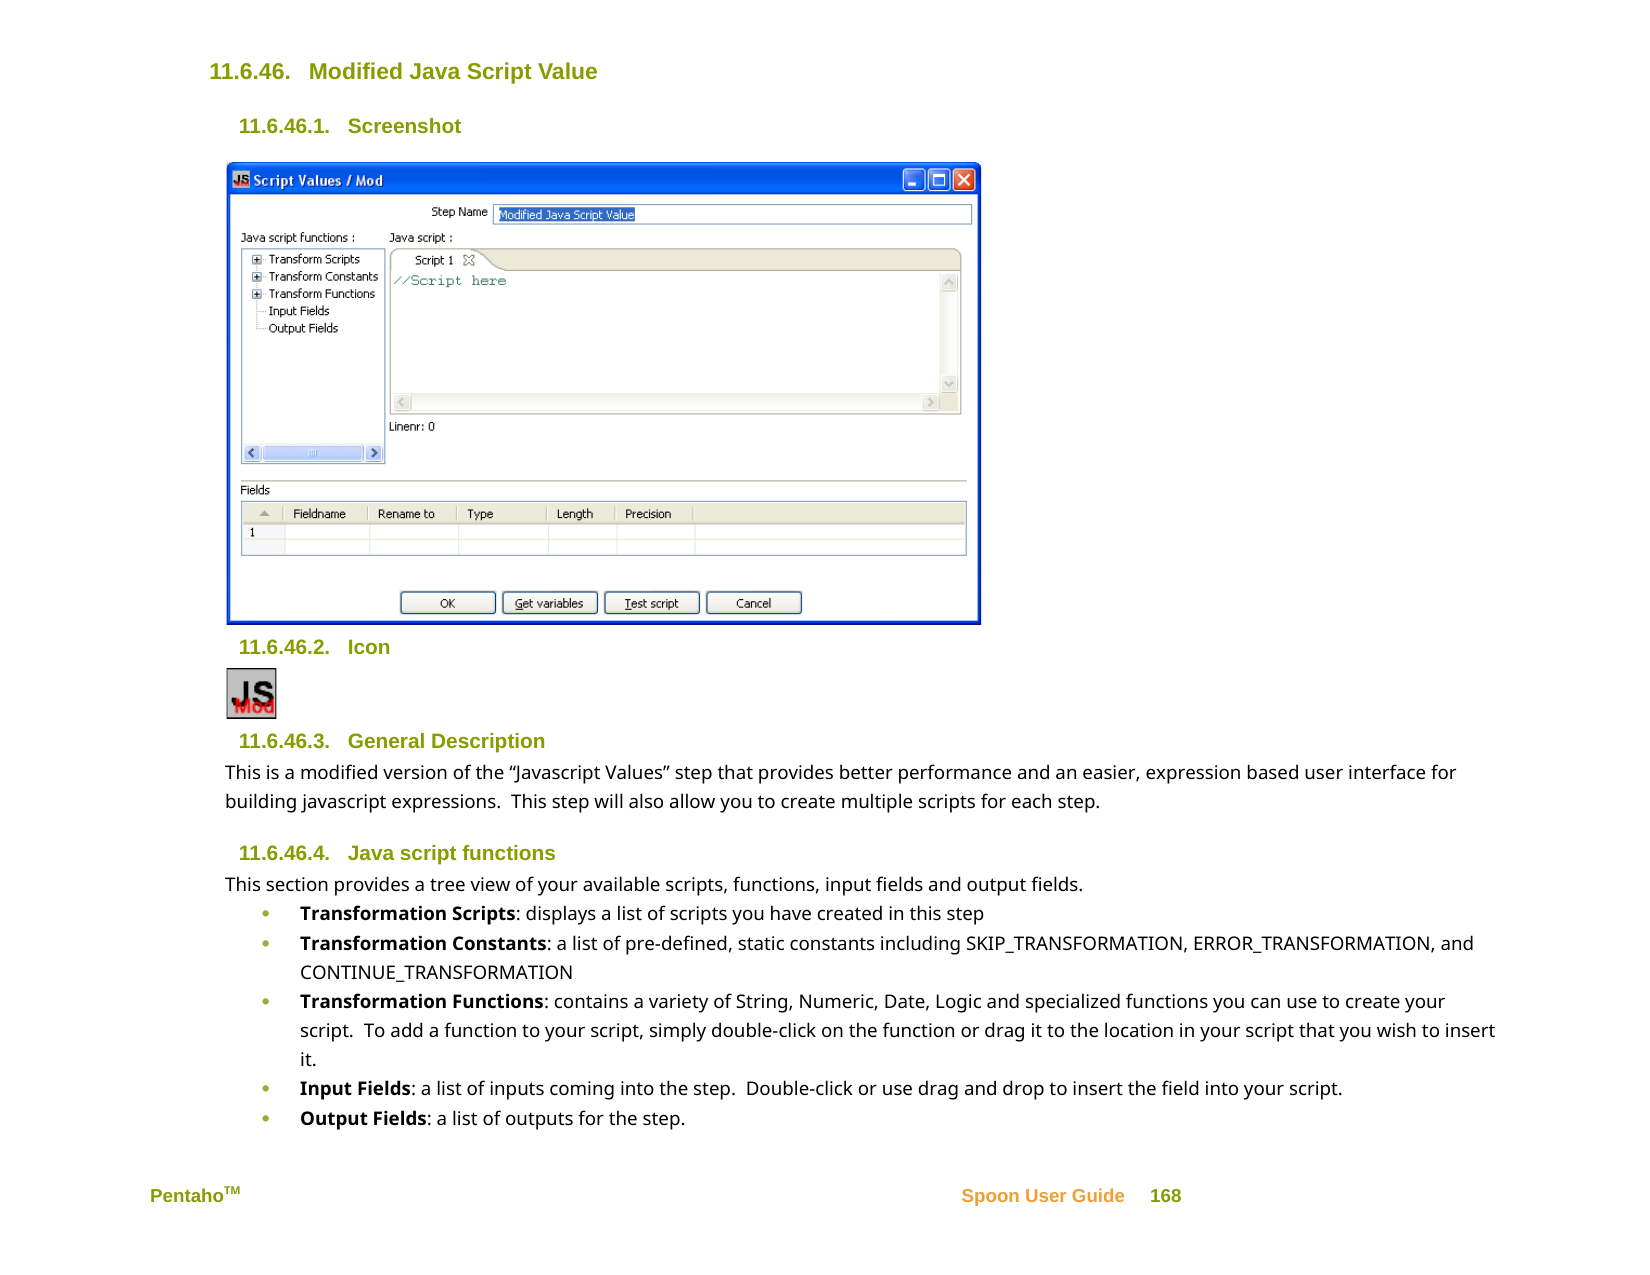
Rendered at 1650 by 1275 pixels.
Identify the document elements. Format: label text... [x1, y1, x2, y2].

subtitle Screenshot [239, 106, 1500, 141]
list Output Fields: a list of outputs for the step. [262, 1102, 1500, 1131]
list Transformation Functions: contains a variety of String, Numeric, Date, Logic and specialized functions you can use to create your script. To add a function to your script, simply double-click on the function or drag it to the location in your script that you wish to insert it. [262, 985, 1500, 1072]
subtitle Icon [239, 625, 1500, 661]
text This is a modified version of the “Javascript Values” step that provides better performance and an easier, expression based user interface for building javascript expressions. This step will also allow you to create multiple scripts for each step. [225, 756, 1500, 814]
subtitle Java script functions [239, 833, 1500, 868]
subtitle General Description [239, 680, 1500, 755]
list Transformation Constants: a list of pre-defined, static constants including SKIP_TRANSFORMATION, ERROR_TRANSFORMATION, and CONTINUE_TRANSFORMATION [262, 927, 1500, 985]
text This section provides a tree view of your available scripts, functions, input fields and output fields. [225, 868, 1500, 897]
list Transformation Scripts: displays a list of scripts you have created in this step [262, 897, 1500, 927]
list Input Fields: a list of inputs coming into the step. Double-click or use drag and drop to insert the field into your script. [262, 1072, 1500, 1102]
subtitle Modified Java Script Value [209, 52, 1500, 87]
picture [226, 162, 982, 625]
picture [226, 668, 277, 719]
